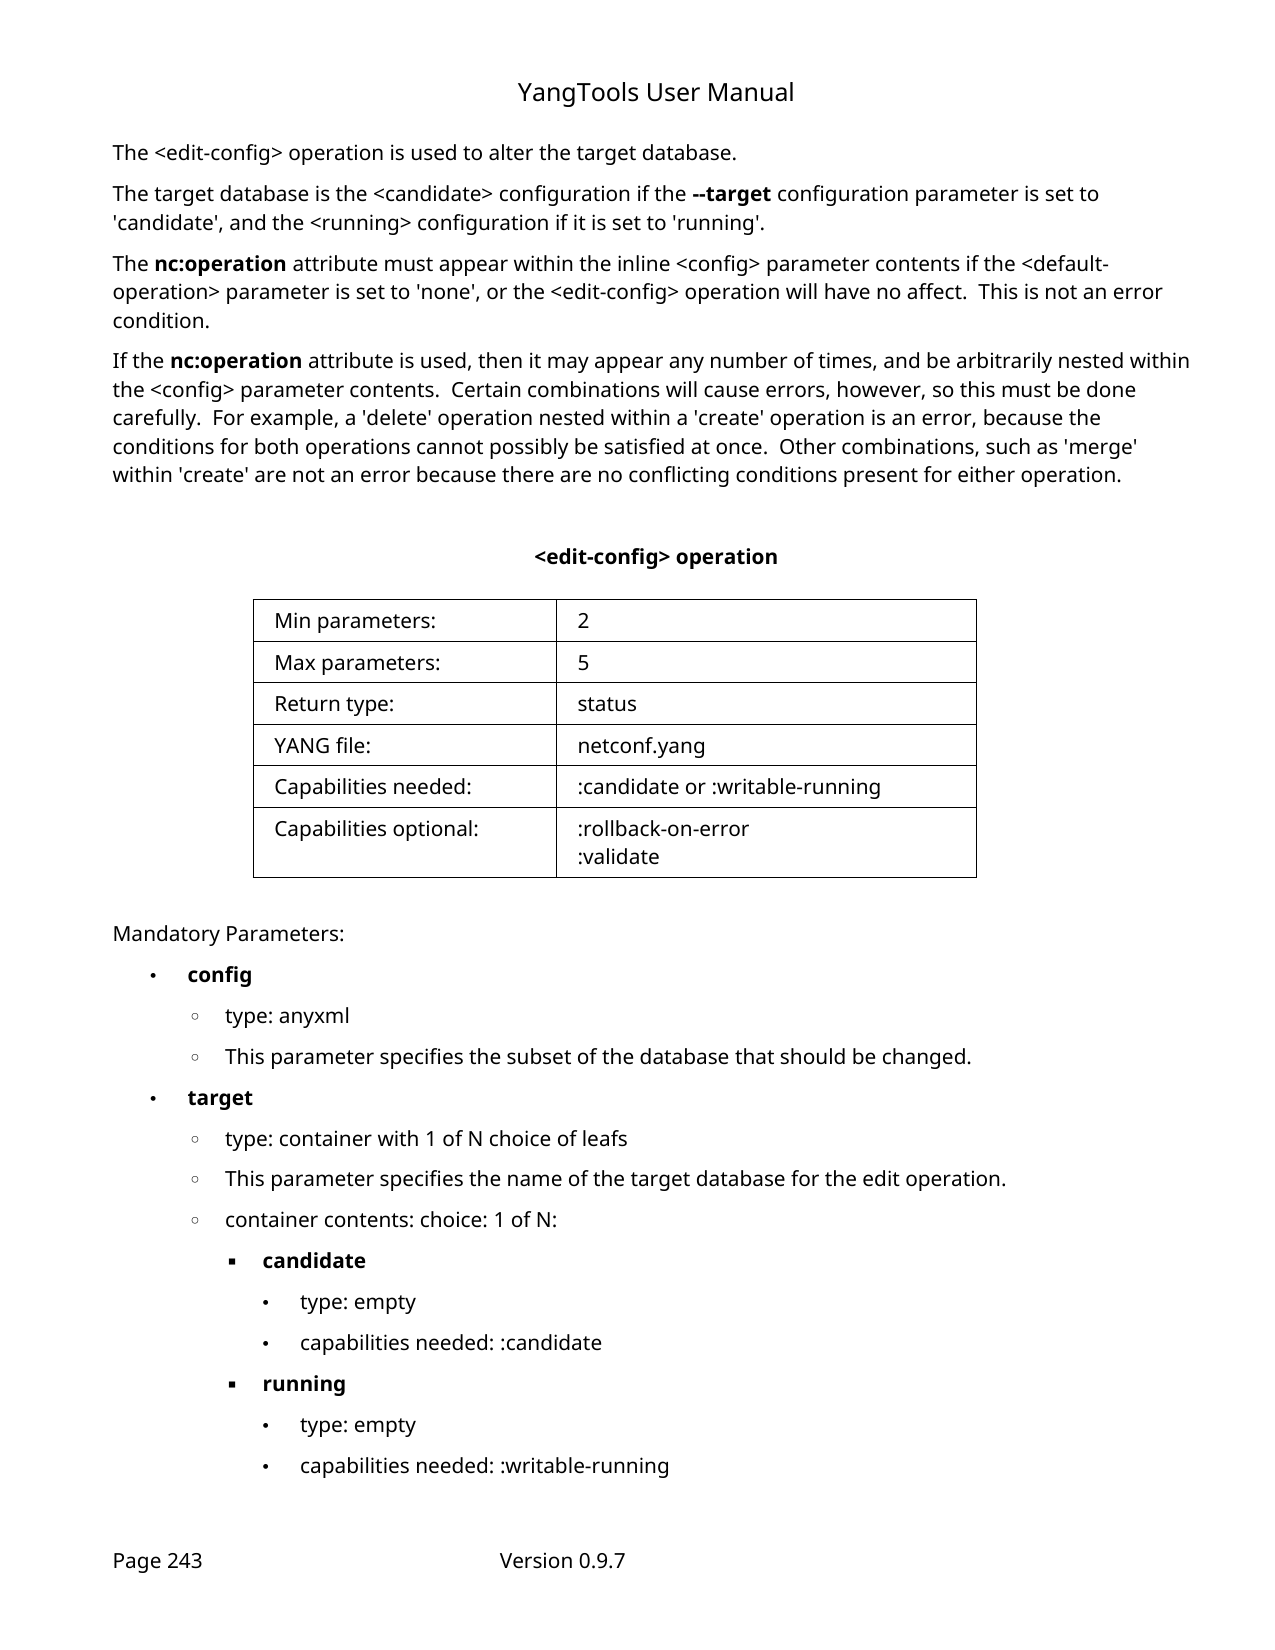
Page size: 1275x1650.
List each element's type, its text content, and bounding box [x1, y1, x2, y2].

list capabilities needed: :candidate [262, 1328, 1200, 1357]
list candidate [225, 1246, 1200, 1275]
list config [150, 960, 1200, 988]
list type: empty [262, 1410, 1200, 1439]
table_cell :candidate or :writable-running [557, 766, 976, 807]
table_cell Max parameters: [254, 642, 556, 682]
list type: empty [262, 1287, 1200, 1316]
list running [225, 1369, 1200, 1398]
list type: anyxml [187, 1001, 1200, 1029]
table_header 2 [557, 600, 976, 641]
text Mandatory Parameters: [112, 919, 1200, 947]
table_cell 5 [557, 642, 976, 682]
table_cell :rollback-on-error :validate [557, 808, 976, 877]
list container contents: choice: 1 of N: [187, 1206, 1200, 1234]
table_cell Return type: [254, 683, 556, 724]
list capabilities needed: :writable-running [262, 1451, 1200, 1479]
table_cell Capabilities optional: [254, 808, 556, 877]
list This parameter specifies the subset of the database that should be changed. [187, 1042, 1200, 1070]
table_header Min parameters: [254, 600, 556, 641]
table_cell netconf.yang [557, 725, 976, 765]
table_cell status [557, 683, 976, 724]
text The <edit-config> operation is used to alter the target database. [112, 138, 1200, 167]
list type: container with 1 of N choice of leafs [187, 1124, 1200, 1152]
list target [150, 1083, 1200, 1111]
table_cell Capabilities needed: [254, 766, 556, 807]
subtitle <edit-config> operation [127, 542, 1185, 571]
text The nc:operation attribute must appear within the inline <config> parameter contents if the <default-operation> parameter is set to 'none', or the <edit-config> operation will have no affect. This is not an error condition. [112, 249, 1200, 334]
list This parameter specifies the name of the target database for the edit operation. [187, 1164, 1200, 1193]
text The target database is the <candidate> configuration if the --target configuration parameter is set to 'candidate', and the <running> configuration if it is set to 'running'. [112, 179, 1200, 236]
text If the nc:operation attribute is used, then it may appear any number of times, and be arbitrarily nested within the <config> parameter contents. Certain combinations will cause errors, however, so this must be done carefully. For example, a 'delete' operation nested within a 'create' operation is an error, because the conditions for both operations cannot possibly be satisfied at once. Other combinations, such as 'merge' within 'create' are not an error because there are no conflicting conditions present for either operation. [112, 347, 1200, 489]
table_cell YANG file: [254, 725, 556, 765]
